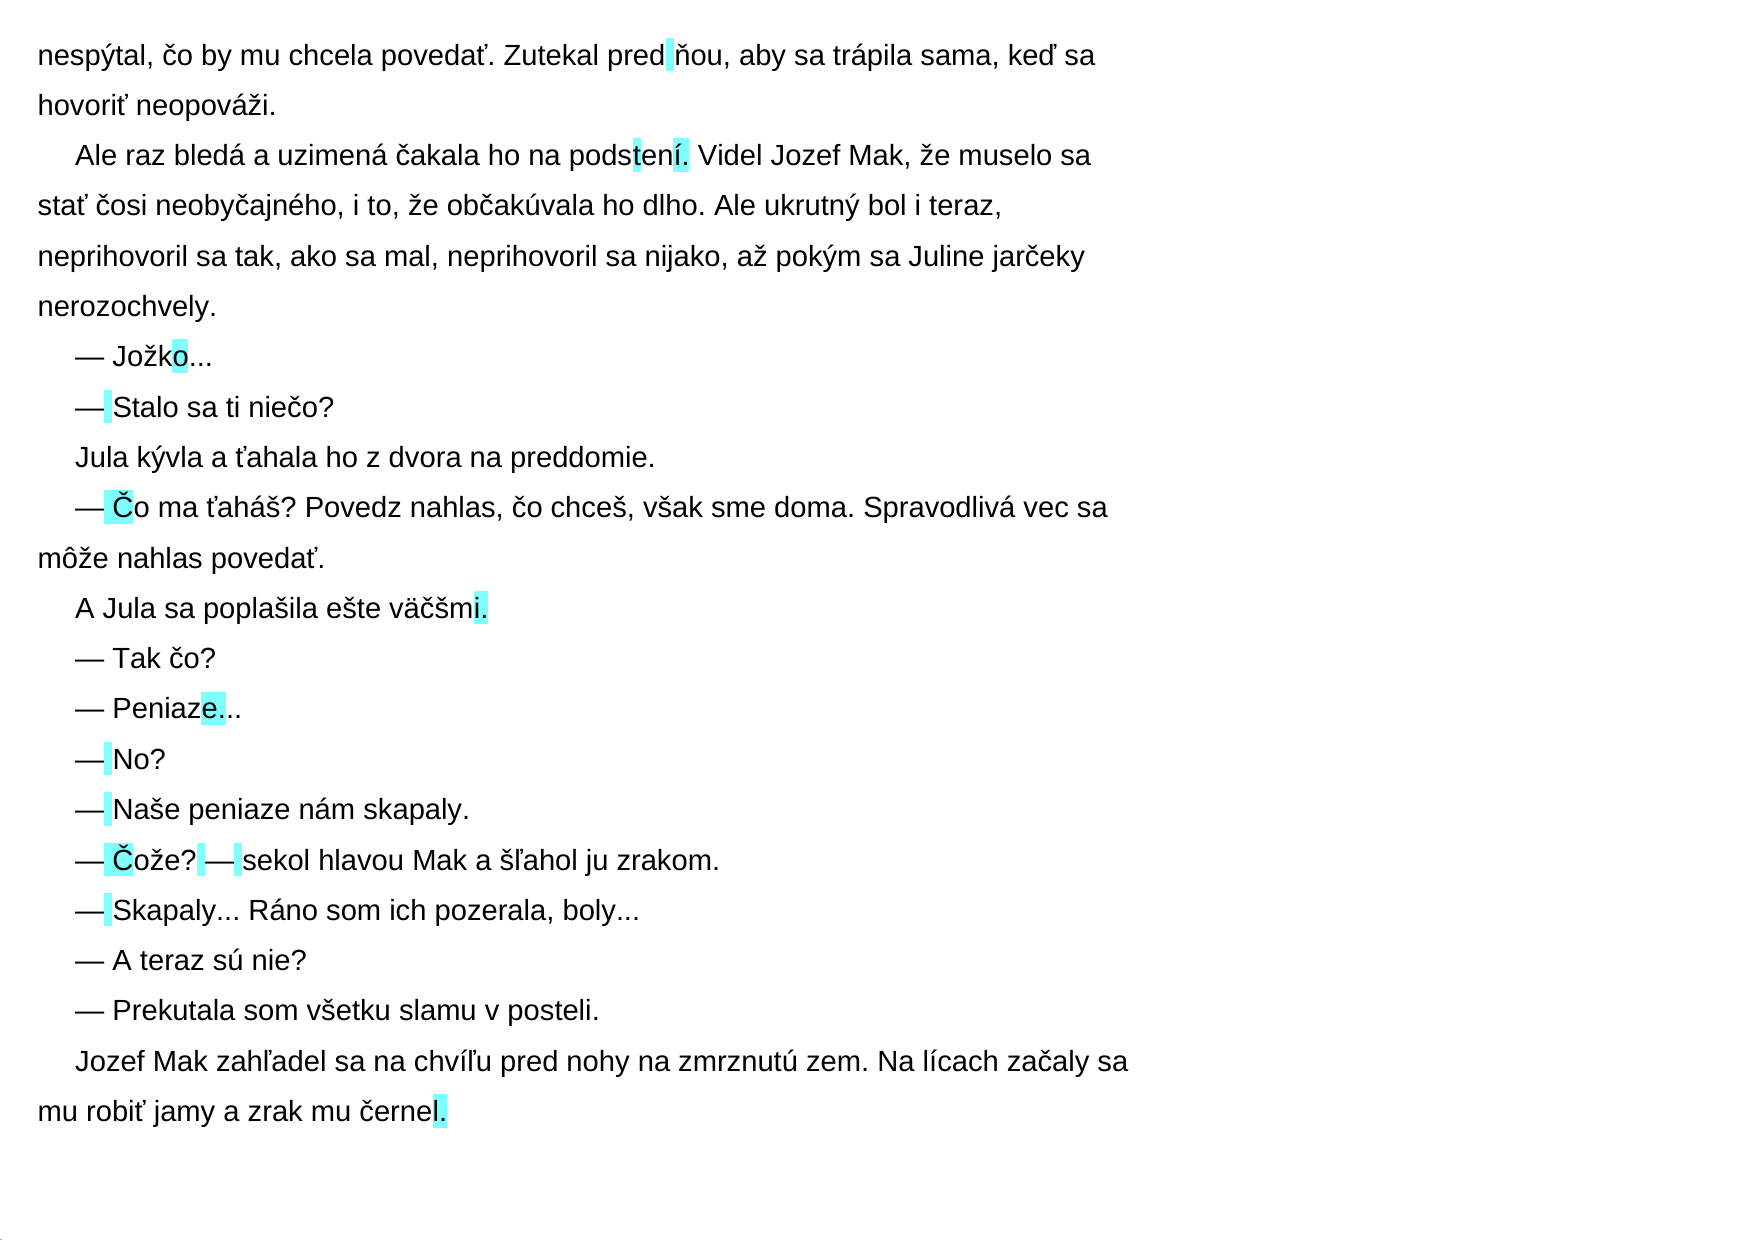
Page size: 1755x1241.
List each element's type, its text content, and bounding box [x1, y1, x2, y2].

text — Prekutala som všetku slamu v posteli. [37, 993, 1130, 1027]
text — No? [37, 742, 1130, 775]
text Jula kývla a ťahala ho z dvora na preddomie. [37, 440, 1130, 473]
text — Čože? — sekol hlavou Mak a šľahol ju zrakom. [37, 842, 1130, 876]
text — Skapaly... Ráno som ich pozerala, boly... [37, 893, 1130, 926]
text — Stalo sa ti niečo? [37, 390, 1130, 423]
text — Čo ma ťaháš? Povedz nahlas, čo chceš, však sme doma. Spravodlivá vec sa môže nahlas povedať. [37, 490, 1130, 574]
text A Jula sa poplašila ešte väčšmi. [37, 591, 1130, 624]
text — Peniaze... [37, 692, 1130, 725]
text — Naše peniaze nám skapaly. [37, 792, 1130, 826]
text Ale raz bledá a uzimená čakala ho na podstení. Videl Jozef Mak, že muselo sa stať čosi neobyčajného, i to, že občakúvala ho dlho. Ale ukrutný bol i teraz, neprihovoril sa tak, ako sa mal, neprihovoril sa nijako, až pokým sa Juline jarčeky nerozochvely. [37, 138, 1130, 323]
text — Tak čo? [37, 641, 1130, 675]
text nespýtal, čo by mu chcela povedať. Zutekal pred ňou, aby sa trápila sama, keď sa hovoriť neopováži. [37, 37, 1130, 121]
text — A teraz sú nie? [37, 943, 1130, 977]
text Jozef Mak zahľadel sa na chvíľu pred nohy na zmrznutú zem. Na lícach začaly sa mu robiť jamy a zrak mu černel. [37, 1044, 1130, 1128]
text — Jožko... [37, 339, 1130, 373]
